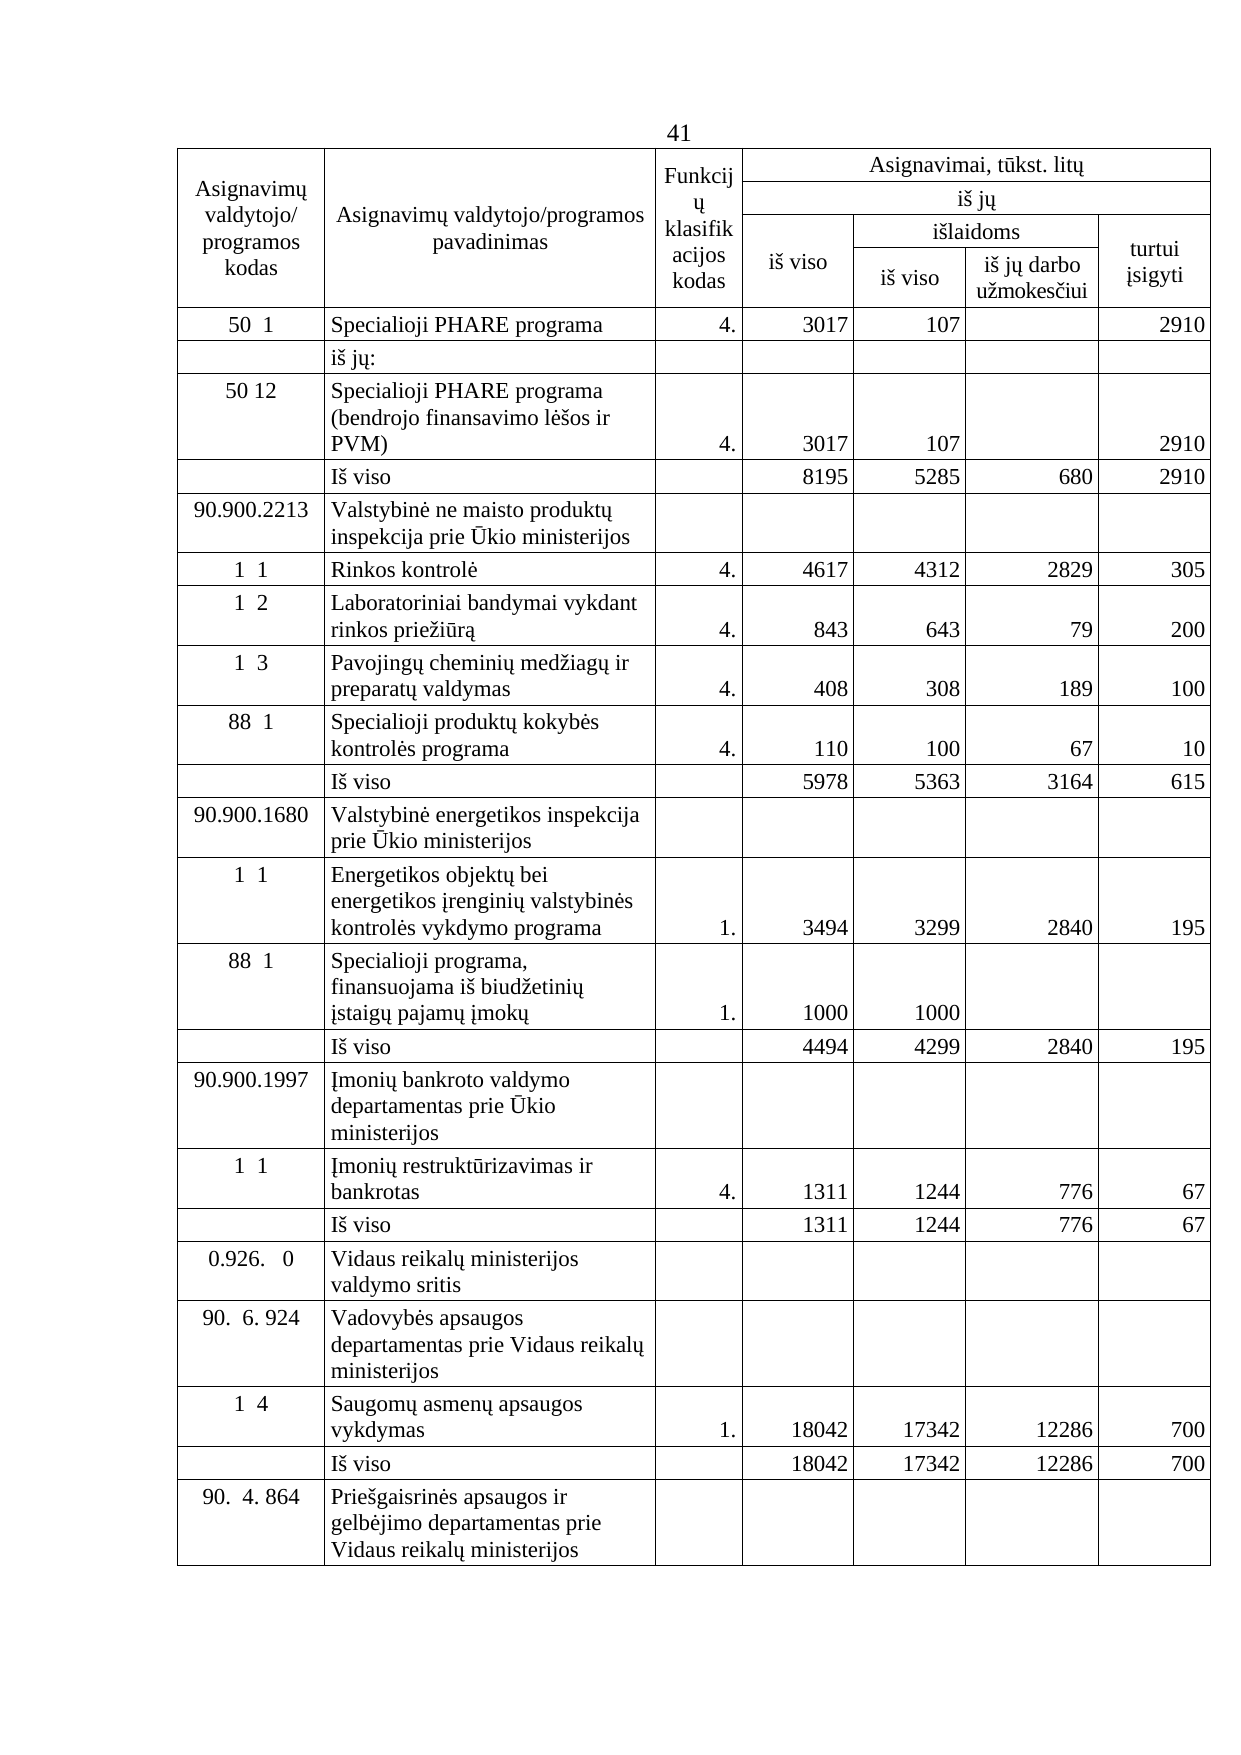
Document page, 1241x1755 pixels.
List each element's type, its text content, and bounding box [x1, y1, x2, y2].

table_cell 50 1 [178, 308, 324, 340]
table_cell 67 [1099, 1209, 1210, 1241]
table_cell [854, 1242, 965, 1300]
table_cell [966, 374, 1098, 459]
table_cell 843 [743, 586, 853, 645]
table_cell [1099, 944, 1210, 1029]
table_cell 1311 [743, 1149, 853, 1207]
table_cell 3299 [854, 858, 965, 943]
table_cell 4. [656, 553, 742, 585]
table_cell Rinkos kontrolė [325, 553, 655, 585]
table_cell 1 1 [178, 553, 324, 585]
table_cell 1. [656, 944, 742, 1029]
table_cell [656, 1447, 742, 1479]
table_cell 680 [966, 460, 1098, 492]
table_cell [656, 765, 742, 797]
table_cell [656, 341, 742, 373]
table_cell iš jų: [325, 341, 655, 373]
table_cell 776 [966, 1209, 1098, 1241]
table_cell [656, 1480, 742, 1565]
table_cell [966, 341, 1098, 373]
table_cell [966, 944, 1098, 1029]
table_cell 2829 [966, 553, 1098, 585]
table_cell Priešgaisrinės apsaugos ir gelbėjimo departamentas prie Vidaus reikalų ministerijos [325, 1480, 655, 1565]
table_cell [1099, 1301, 1210, 1386]
table_cell Įmonių bankroto valdymo departamentas prie Ūkio ministerijos [325, 1063, 655, 1148]
table_cell [966, 1301, 1098, 1386]
table_cell [1099, 494, 1210, 552]
table_cell 3494 [743, 858, 853, 943]
table_cell Iš viso [325, 1447, 655, 1479]
table_cell 189 [966, 646, 1098, 704]
table_header Asignavimų valdytojo/ programos kodas [178, 149, 324, 307]
table_cell 5285 [854, 460, 965, 492]
table_cell Iš viso [325, 1030, 655, 1062]
table_cell 1244 [854, 1149, 965, 1207]
table_cell 10 [1099, 706, 1210, 764]
table_cell 88 1 [178, 944, 324, 1029]
table_cell 195 [1099, 858, 1210, 943]
table_cell 8195 [743, 460, 853, 492]
table_cell 4. [656, 308, 742, 340]
table_cell Valstybinė ne maisto produktų inspekcija prie Ūkio ministerijos [325, 494, 655, 552]
table_cell 700 [1099, 1447, 1210, 1479]
table_cell [178, 1030, 324, 1062]
table_cell 643 [854, 586, 965, 645]
table_cell [178, 1209, 324, 1241]
table_cell 1. [656, 858, 742, 943]
table_cell Specialioji programa, finansuojama iš biudžetinių įstaigų pajamų įmokų [325, 944, 655, 1029]
table_cell [743, 1480, 853, 1565]
table_cell 1 3 [178, 646, 324, 704]
table_cell 88 1 [178, 706, 324, 764]
table_cell Laboratoriniai bandymai vykdant rinkos priežiūrą [325, 586, 655, 645]
table_cell [743, 494, 853, 552]
table_cell Vidaus reikalų ministerijos valdymo sritis [325, 1242, 655, 1300]
table_cell [966, 1480, 1098, 1565]
table_cell 4494 [743, 1030, 853, 1062]
table_cell 1311 [743, 1209, 853, 1241]
table_cell 1 1 [178, 1149, 324, 1207]
table_cell 100 [854, 706, 965, 764]
table_cell [854, 494, 965, 552]
table_cell 4299 [854, 1030, 965, 1062]
table_cell [854, 341, 965, 373]
table_header Asignavimų valdytojo/programos pavadinimas [325, 149, 655, 307]
table_cell 107 [854, 374, 965, 459]
table_cell [854, 1063, 965, 1148]
table_cell 2910 [1099, 460, 1210, 492]
table_cell iš viso [743, 215, 853, 307]
table_header Asignavimai, tūkst. litų [743, 149, 1210, 181]
table_cell [656, 1063, 742, 1148]
table_cell 50 12 [178, 374, 324, 459]
table_cell [966, 494, 1098, 552]
table_cell [1099, 1480, 1210, 1565]
table_cell 2840 [966, 1030, 1098, 1062]
table_cell [743, 1242, 853, 1300]
table_cell 12286 [966, 1447, 1098, 1479]
table_cell Specialioji produktų kokybės kontrolės programa [325, 706, 655, 764]
table_cell Energetikos objektų bei energetikos įrenginių valstybinės kontrolės vykdymo programa [325, 858, 655, 943]
table_cell 107 [854, 308, 965, 340]
table_cell [1099, 1063, 1210, 1148]
table_cell 0.926. 0 [178, 1242, 324, 1300]
table_cell 1 1 [178, 858, 324, 943]
table_cell 4. [656, 706, 742, 764]
table_cell 79 [966, 586, 1098, 645]
table_cell [178, 460, 324, 492]
table_cell 5363 [854, 765, 965, 797]
table_cell 90.900.1680 [178, 798, 324, 857]
table_cell Specialioji PHARE programa (bendrojo finansavimo lėšos ir PVM) [325, 374, 655, 459]
table_cell 2840 [966, 858, 1098, 943]
table_cell [178, 1447, 324, 1479]
table_cell 1244 [854, 1209, 965, 1241]
table_cell [656, 460, 742, 492]
table_cell 90. 4. 864 [178, 1480, 324, 1565]
table_cell [966, 1242, 1098, 1300]
table_cell 18042 [743, 1447, 853, 1479]
table_cell 776 [966, 1149, 1098, 1207]
table_cell [966, 798, 1098, 857]
table_cell 3017 [743, 374, 853, 459]
table_cell [966, 308, 1098, 340]
table_cell Pavojingų cheminių medžiagų ir preparatų valdymas [325, 646, 655, 704]
table_cell 90.900.1997 [178, 1063, 324, 1148]
table_cell 18042 [743, 1387, 853, 1446]
table_cell [656, 494, 742, 552]
table_cell [656, 1242, 742, 1300]
table_cell iš viso [854, 248, 965, 307]
table_cell [743, 798, 853, 857]
table_header Funkcijų klasifikacijos kodas [656, 149, 742, 307]
table_cell [1099, 798, 1210, 857]
table_cell [743, 1301, 853, 1386]
table_cell 67 [1099, 1149, 1210, 1207]
table_cell 305 [1099, 553, 1210, 585]
table_cell 100 [1099, 646, 1210, 704]
table_cell 308 [854, 646, 965, 704]
table_cell 1000 [743, 944, 853, 1029]
table_cell iš jų [743, 182, 1210, 214]
table_cell 1 2 [178, 586, 324, 645]
table_cell iš jų darbo užmokesčiui [966, 248, 1098, 307]
table_cell Valstybinė energetikos inspekcija prie Ūkio ministerijos [325, 798, 655, 857]
table_cell [656, 798, 742, 857]
table_cell 408 [743, 646, 853, 704]
table_cell [1099, 341, 1210, 373]
table_cell [743, 341, 853, 373]
table_cell Specialioji PHARE programa [325, 308, 655, 340]
table_cell išlaidoms [854, 215, 1098, 247]
table_cell [966, 1063, 1098, 1148]
table_cell 1 4 [178, 1387, 324, 1446]
table_cell 5978 [743, 765, 853, 797]
table_cell 2910 [1099, 308, 1210, 340]
table_cell turtui įsigyti [1099, 215, 1210, 307]
table_cell 4312 [854, 553, 965, 585]
table_cell [743, 1063, 853, 1148]
table_cell 17342 [854, 1387, 965, 1446]
table_cell [1099, 1242, 1210, 1300]
table_cell 195 [1099, 1030, 1210, 1062]
table_cell 4. [656, 646, 742, 704]
table_cell 90.900.2213 [178, 494, 324, 552]
table_cell [656, 1301, 742, 1386]
table_cell Vadovybės apsaugos departamentas prie Vidaus reikalų ministerijos [325, 1301, 655, 1386]
table_cell 700 [1099, 1387, 1210, 1446]
table_cell 3017 [743, 308, 853, 340]
table_cell 12286 [966, 1387, 1098, 1446]
table_cell 110 [743, 706, 853, 764]
table_cell [178, 765, 324, 797]
table_cell 3164 [966, 765, 1098, 797]
table_cell 200 [1099, 586, 1210, 645]
table_cell 615 [1099, 765, 1210, 797]
table_cell [854, 1301, 965, 1386]
table_cell [656, 1030, 742, 1062]
table_cell 2910 [1099, 374, 1210, 459]
table_cell [854, 1480, 965, 1565]
table_cell 1. [656, 1387, 742, 1446]
table_cell [178, 341, 324, 373]
table_cell [656, 1209, 742, 1241]
table_cell Iš viso [325, 460, 655, 492]
table_cell 67 [966, 706, 1098, 764]
table_cell Iš viso [325, 765, 655, 797]
table_cell 4. [656, 586, 742, 645]
table_cell Įmonių restruktūrizavimas ir bankrotas [325, 1149, 655, 1207]
table_cell [854, 798, 965, 857]
table_cell 90. 6. 924 [178, 1301, 324, 1386]
table_cell Iš viso [325, 1209, 655, 1241]
table_cell 1000 [854, 944, 965, 1029]
table_cell 17342 [854, 1447, 965, 1479]
table_cell 4617 [743, 553, 853, 585]
table_cell 4. [656, 1149, 742, 1207]
table_cell Saugomų asmenų apsaugos vykdymas [325, 1387, 655, 1446]
table_cell 4. [656, 374, 742, 459]
